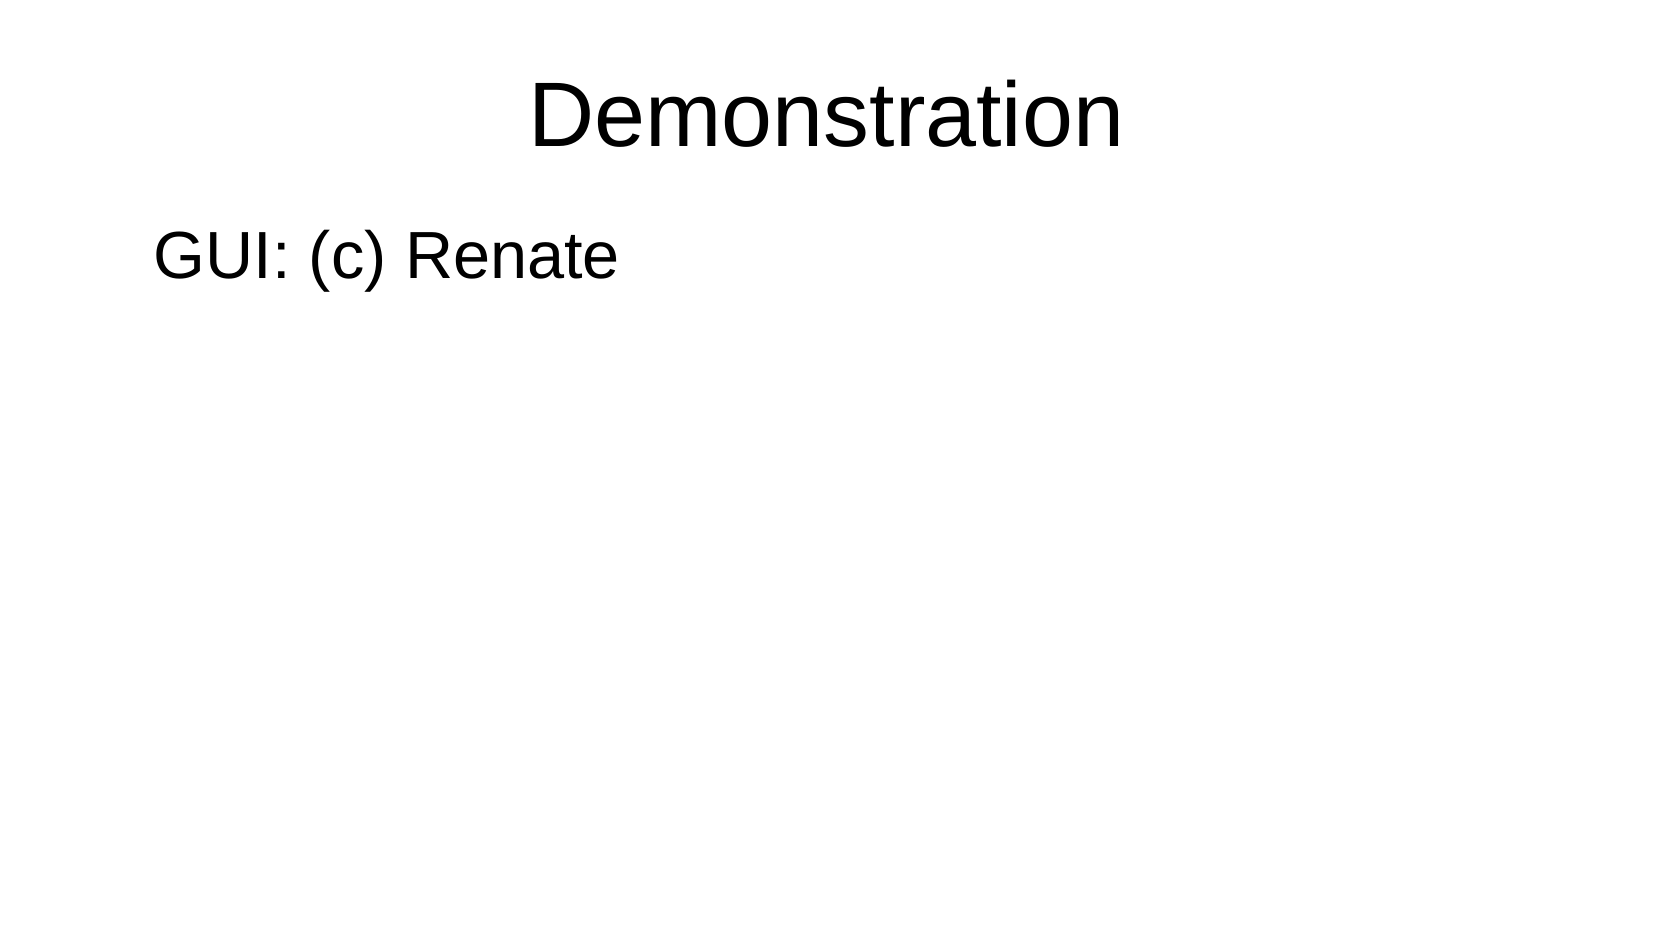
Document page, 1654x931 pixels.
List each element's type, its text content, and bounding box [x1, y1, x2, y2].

title Demonstration [82, 37, 1571, 193]
list GUI: (c) Renate [82, 217, 1571, 758]
